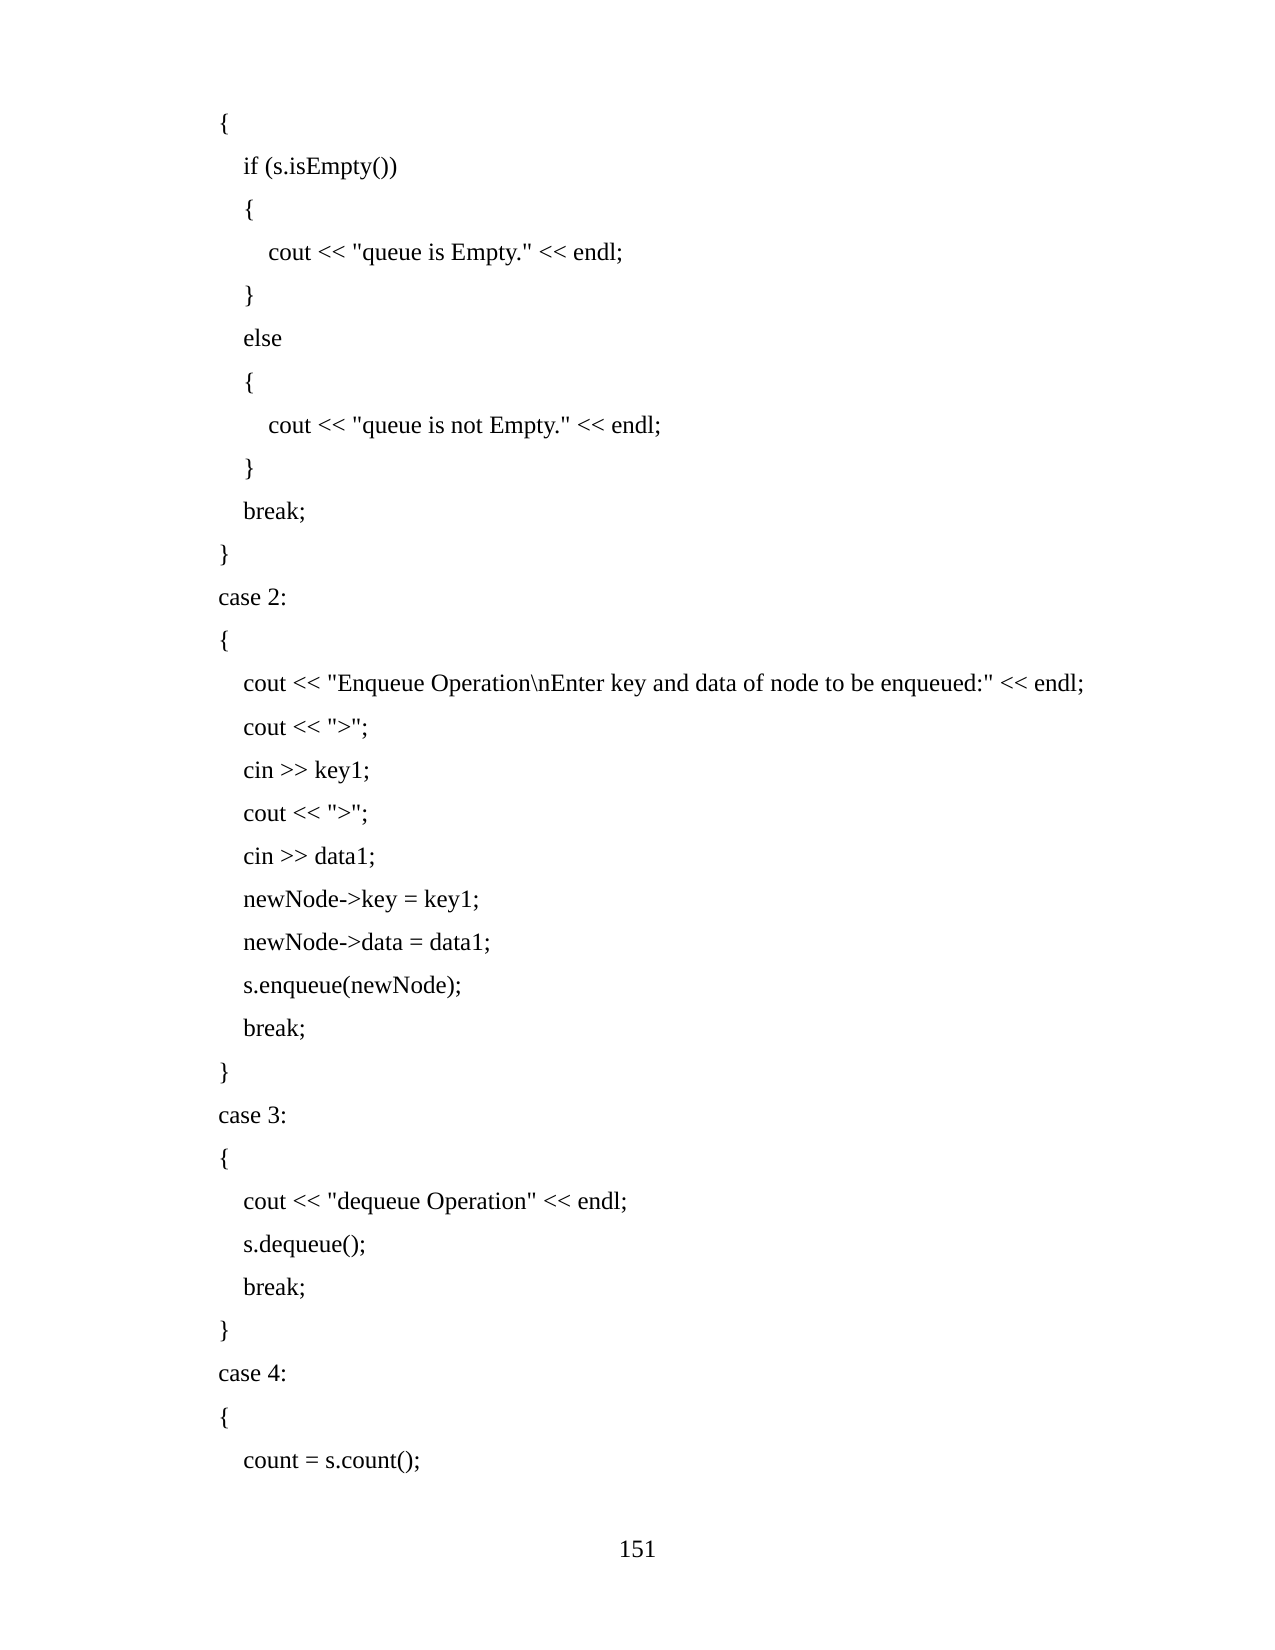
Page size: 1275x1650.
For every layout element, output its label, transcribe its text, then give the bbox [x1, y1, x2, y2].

text } [118, 280, 1157, 309]
text cout << "queue is Empty." << endl; [118, 237, 1157, 266]
text break; [118, 1272, 1157, 1301]
text newNode->data = data1; [118, 927, 1157, 956]
text } [118, 453, 1157, 482]
text s.enqueue(newNode); [118, 970, 1157, 999]
text } [118, 1057, 1157, 1085]
text cout << ">"; [118, 712, 1157, 740]
text case 3: [118, 1100, 1157, 1128]
text case 2: [118, 582, 1157, 611]
text } [118, 539, 1157, 568]
text cout << "Enqueue Operation\nEnter key and data of node to be enqueued:" << endl; [118, 668, 1157, 697]
text s.dequeue(); [118, 1229, 1157, 1258]
text newNode->key = key1; [118, 884, 1157, 913]
text { [118, 194, 1157, 223]
text cin >> data1; [118, 841, 1157, 870]
text { [118, 1143, 1157, 1172]
text cout << ">"; [118, 798, 1157, 827]
text else [118, 323, 1157, 352]
text { [118, 625, 1157, 654]
text cin >> key1; [118, 755, 1157, 783]
text cout << "queue is not Empty." << endl; [118, 410, 1157, 438]
text break; [118, 1013, 1157, 1042]
text break; [118, 496, 1157, 525]
text { [118, 367, 1157, 395]
text case 4: [118, 1358, 1157, 1387]
text if (s.isEmpty()) [118, 151, 1157, 180]
text cout << "dequeue Operation" << endl; [118, 1186, 1157, 1215]
text { [118, 108, 1157, 137]
text count = s.count(); [118, 1445, 1157, 1473]
text } [118, 1315, 1157, 1344]
text { [118, 1402, 1157, 1430]
